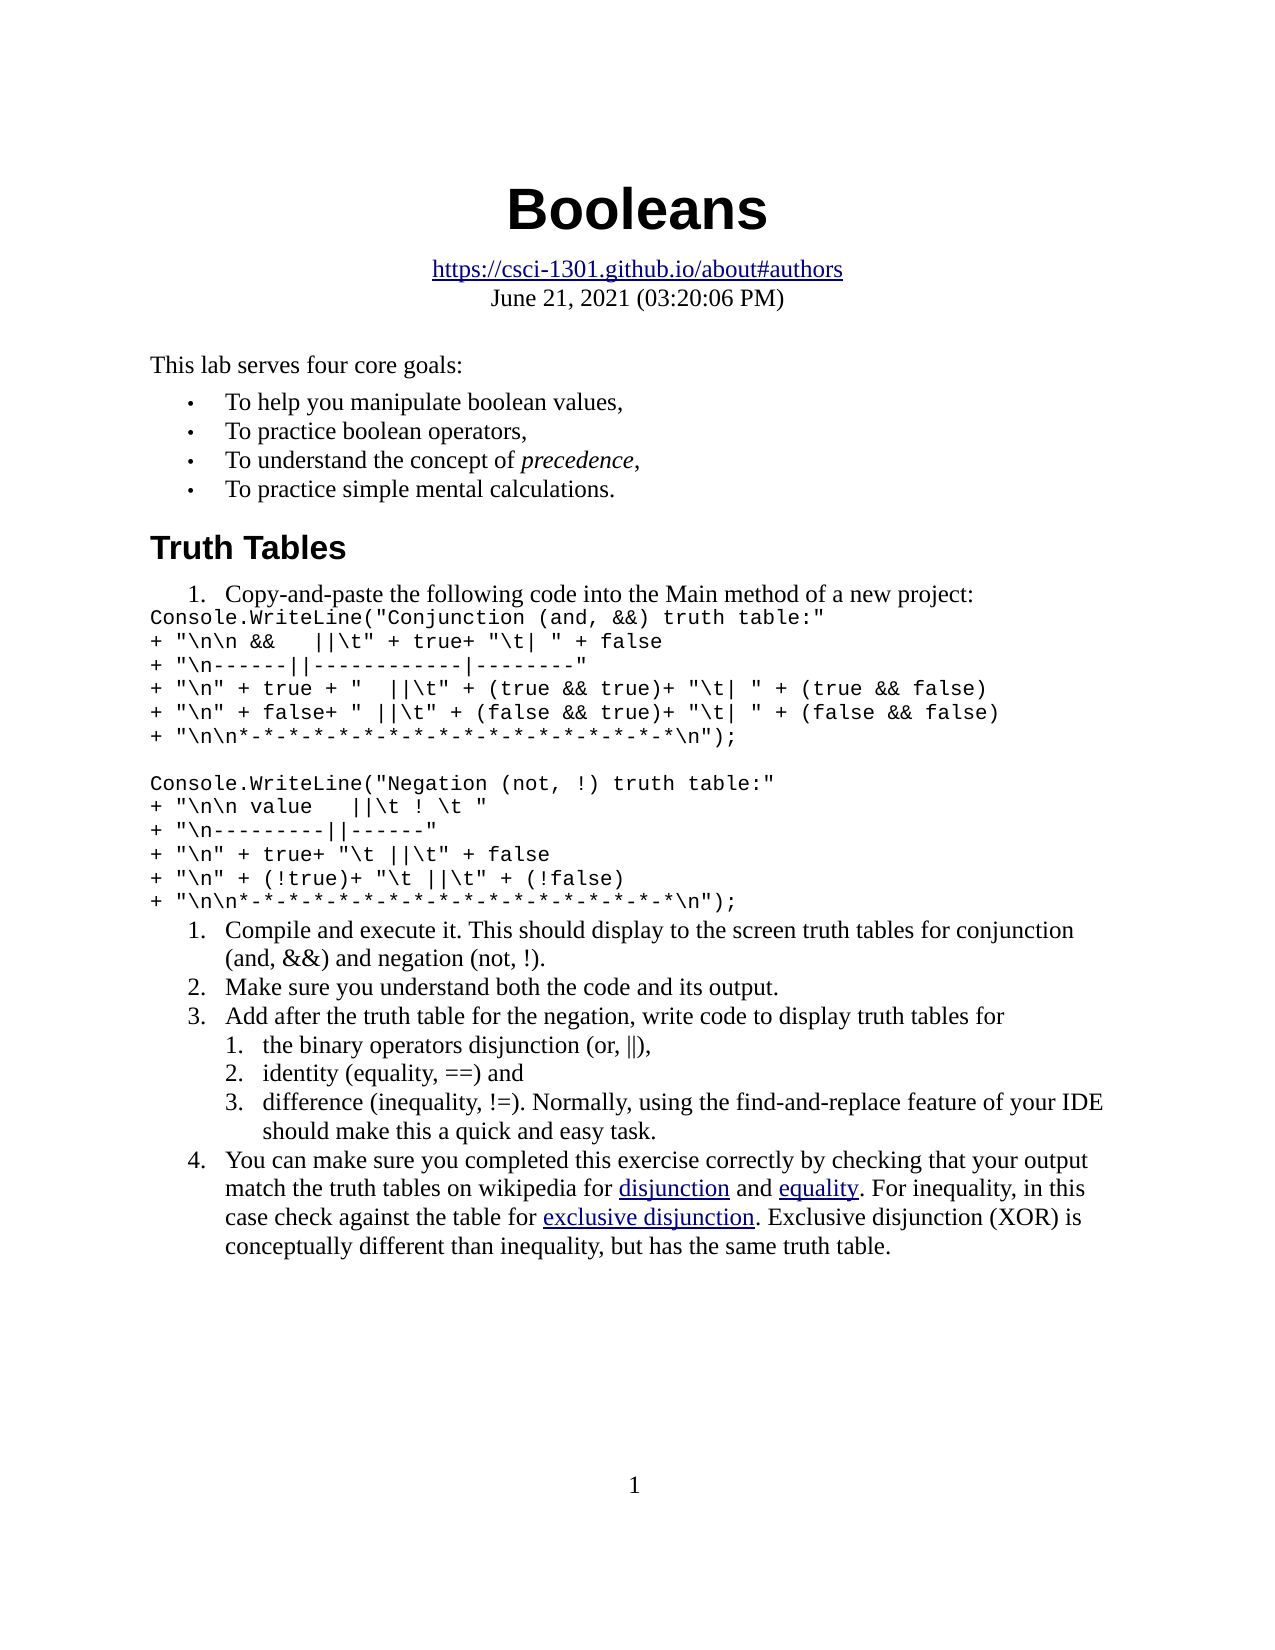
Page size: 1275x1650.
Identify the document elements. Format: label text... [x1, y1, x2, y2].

text This lab serves four core goals: [150, 350, 1125, 378]
text Console.WriteLine("Negation (not, !) truth table:" [150, 773, 1125, 797]
text Console.WriteLine("Conjunction (and, &&) truth table:" [150, 607, 1125, 631]
text June 21, 2021 (03:20:06 PM) [150, 283, 1125, 312]
text + "\n\n && ||\t" + true+ "\t| " + false [150, 631, 1125, 655]
list To practice simple mental calculations. [187, 474, 1125, 502]
text + "\n" + false+ " ||\t" + (false && true)+ "\t| " + (false && false) [150, 702, 1125, 726]
list You can make sure you completed this exercise correctly by checking that your output match the truth tables on wikipedia for disjunction and equality. For inequality, in this case check against the table for exclusive disjunction. Exclusive disjunction (XOR) is conceptually different than inequality, but has the same truth table. [187, 1145, 1125, 1260]
text + "\n" + (!true)+ "\t ||\t" + (!false) [150, 867, 1125, 891]
text + "\n\n*-*-*-*-*-*-*-*-*-*-*-*-*-*-*-*-*-*\n"); [150, 726, 1125, 749]
text + "\n\n value ||\t ! \t " [150, 797, 1125, 820]
list To practice boolean operators, [187, 416, 1125, 445]
text + "\n\n*-*-*-*-*-*-*-*-*-*-*-*-*-*-*-*-*-*\n"); [150, 891, 1125, 915]
list identity (equality, ==) and [225, 1058, 1125, 1087]
title Booleans [150, 175, 1125, 242]
list the binary operators disjunction (or, ||), [225, 1030, 1125, 1058]
text https://csci-1301.github.io/about#authors [150, 254, 1125, 283]
list difference (inequality, !=). Normally, using the find-and-replace feature of your IDE should make this a quick and easy task. [225, 1087, 1125, 1145]
text + "\n" + true+ "\t ||\t" + false [150, 844, 1125, 867]
list Copy-and-paste the following code into the Main method of a new project: [187, 579, 1125, 607]
list Compile and execute it. This should display to the screen truth tables for conjunction (and, &&) and negation (not, !). [187, 915, 1125, 972]
text + "\n------||------------|--------" [150, 655, 1125, 678]
list Add after the truth table for the negation, write code to display truth tables for [187, 1001, 1125, 1030]
text + "\n" + true + " ||\t" + (true && true)+ "\t| " + (true && false) [150, 678, 1125, 702]
list To help you manipulate boolean values, [187, 387, 1125, 416]
subtitle Truth Tables [150, 527, 1125, 566]
list Make sure you understand both the code and its output. [187, 972, 1125, 1001]
text + "\n---------||------" [150, 820, 1125, 844]
list To understand the concept of precedence, [187, 445, 1125, 474]
